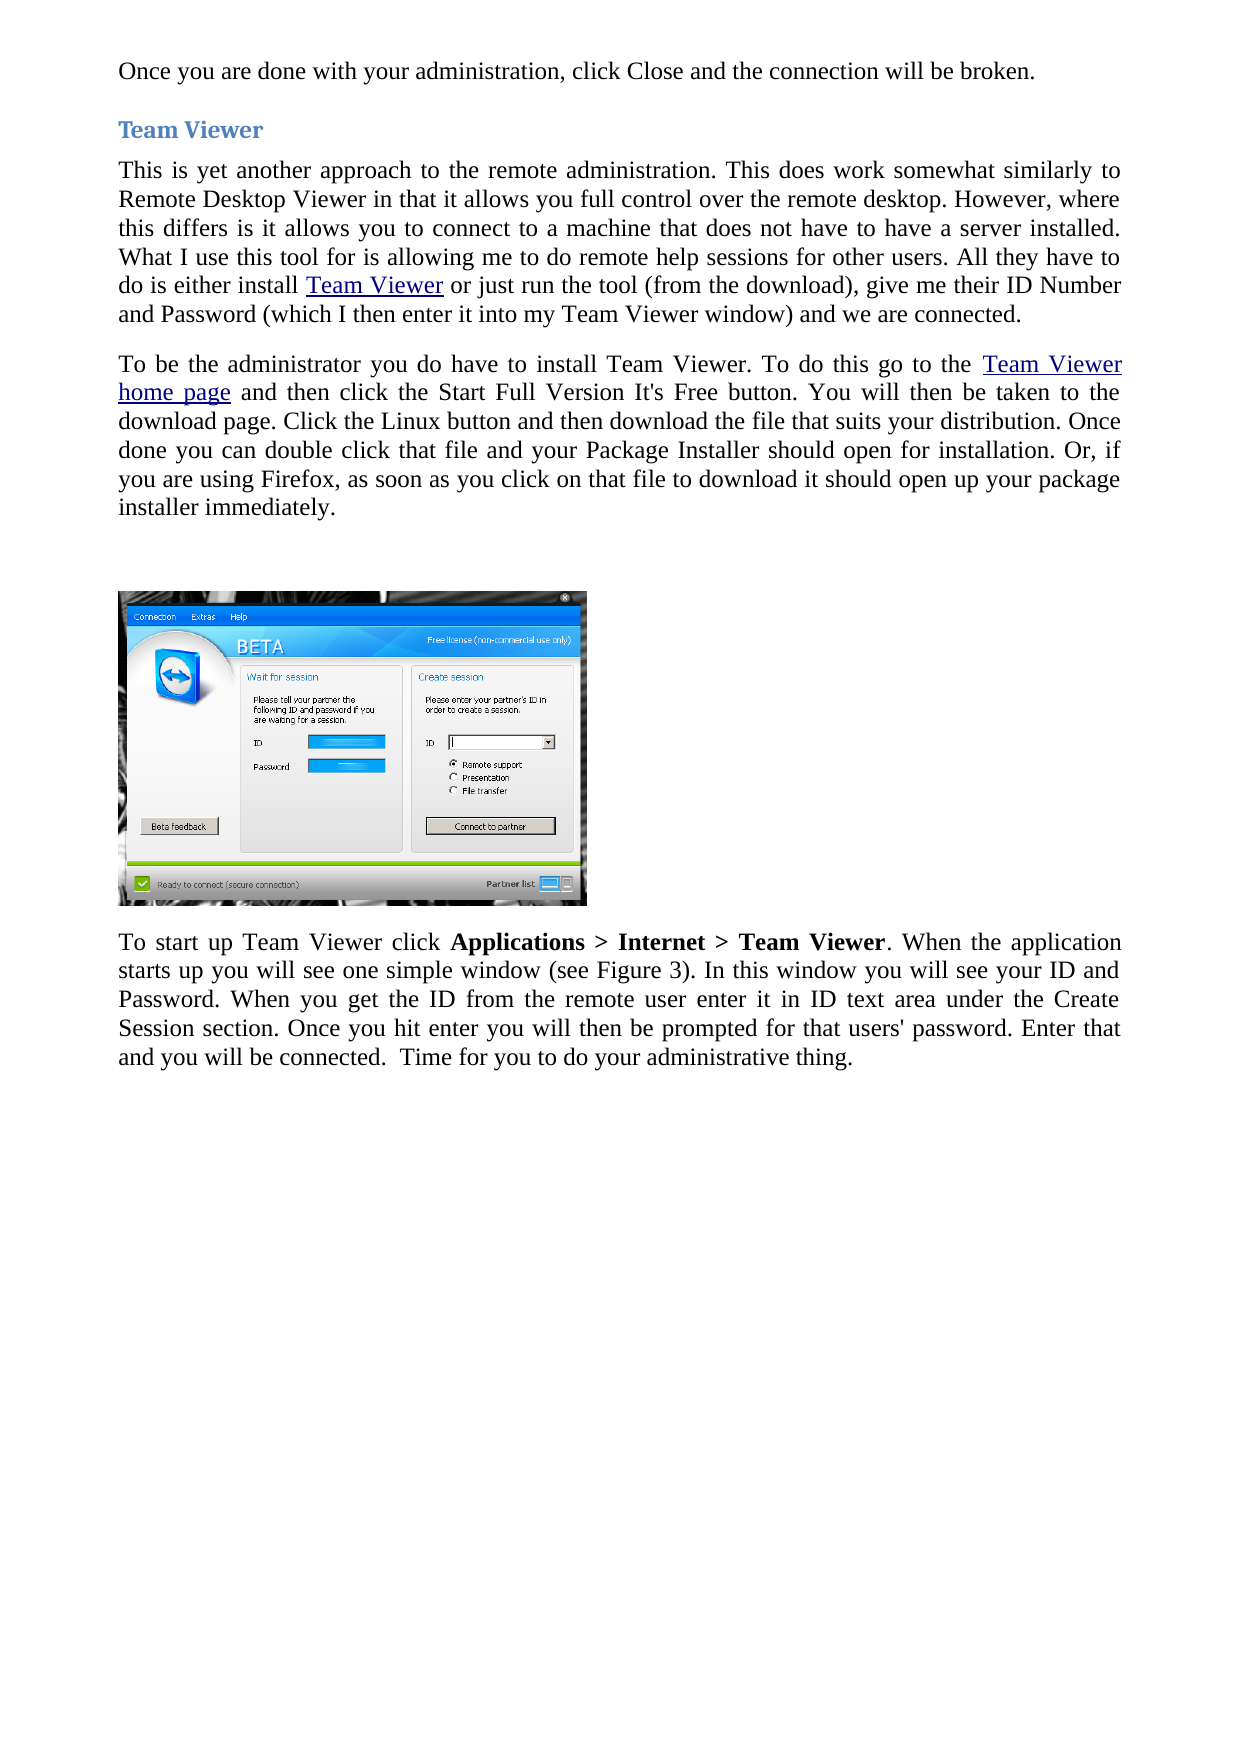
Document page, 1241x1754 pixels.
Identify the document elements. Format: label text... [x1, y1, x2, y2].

text Once you are done with your administration, click Close and the connection will be broken. [118, 56, 1122, 85]
text To be the administrator you do have to install Team Viewer. To do this go to the Team Viewer home page and then click the Start Full Version It's Free button. You will then be taken to the download page. Click the Linux button and then download the file that suits your distribution. Once done you can double click that file and your Package Installer should open for installation. Or, if you are using Firefox, as soon as you click on that file to download it should open up your package installer immediately. [118, 349, 1122, 521]
text This is yet another approach to the remote administration. This does work somewhat similarly to Remote Desktop Viewer in that it allows you full control over the remote desktop. However, where this differs is it allows you to connect to a machine that does not have to have a server installed. What I use this tool for is allowing me to do remote help sessions for other users. All they have to do is either install Team Viewer or just run the tool (from the download), give me their ID Number and Password (which I then enter it into my Team Viewer window) and we are connected. [118, 155, 1122, 328]
text To start up Team Viewer click Applications > Internet > Team Viewer. When the application starts up you will see one simple window (see Figure 3). In this window you will see your ID and Password. When you get the ID from the remote user enter it in ID text area under the Create Session section. Once you hit enter you will then be prompted for that users' password. Enter that and you will be connected. Time for you to do your administrative thing. [118, 927, 1122, 1070]
subtitle Team Viewer [118, 116, 1122, 145]
